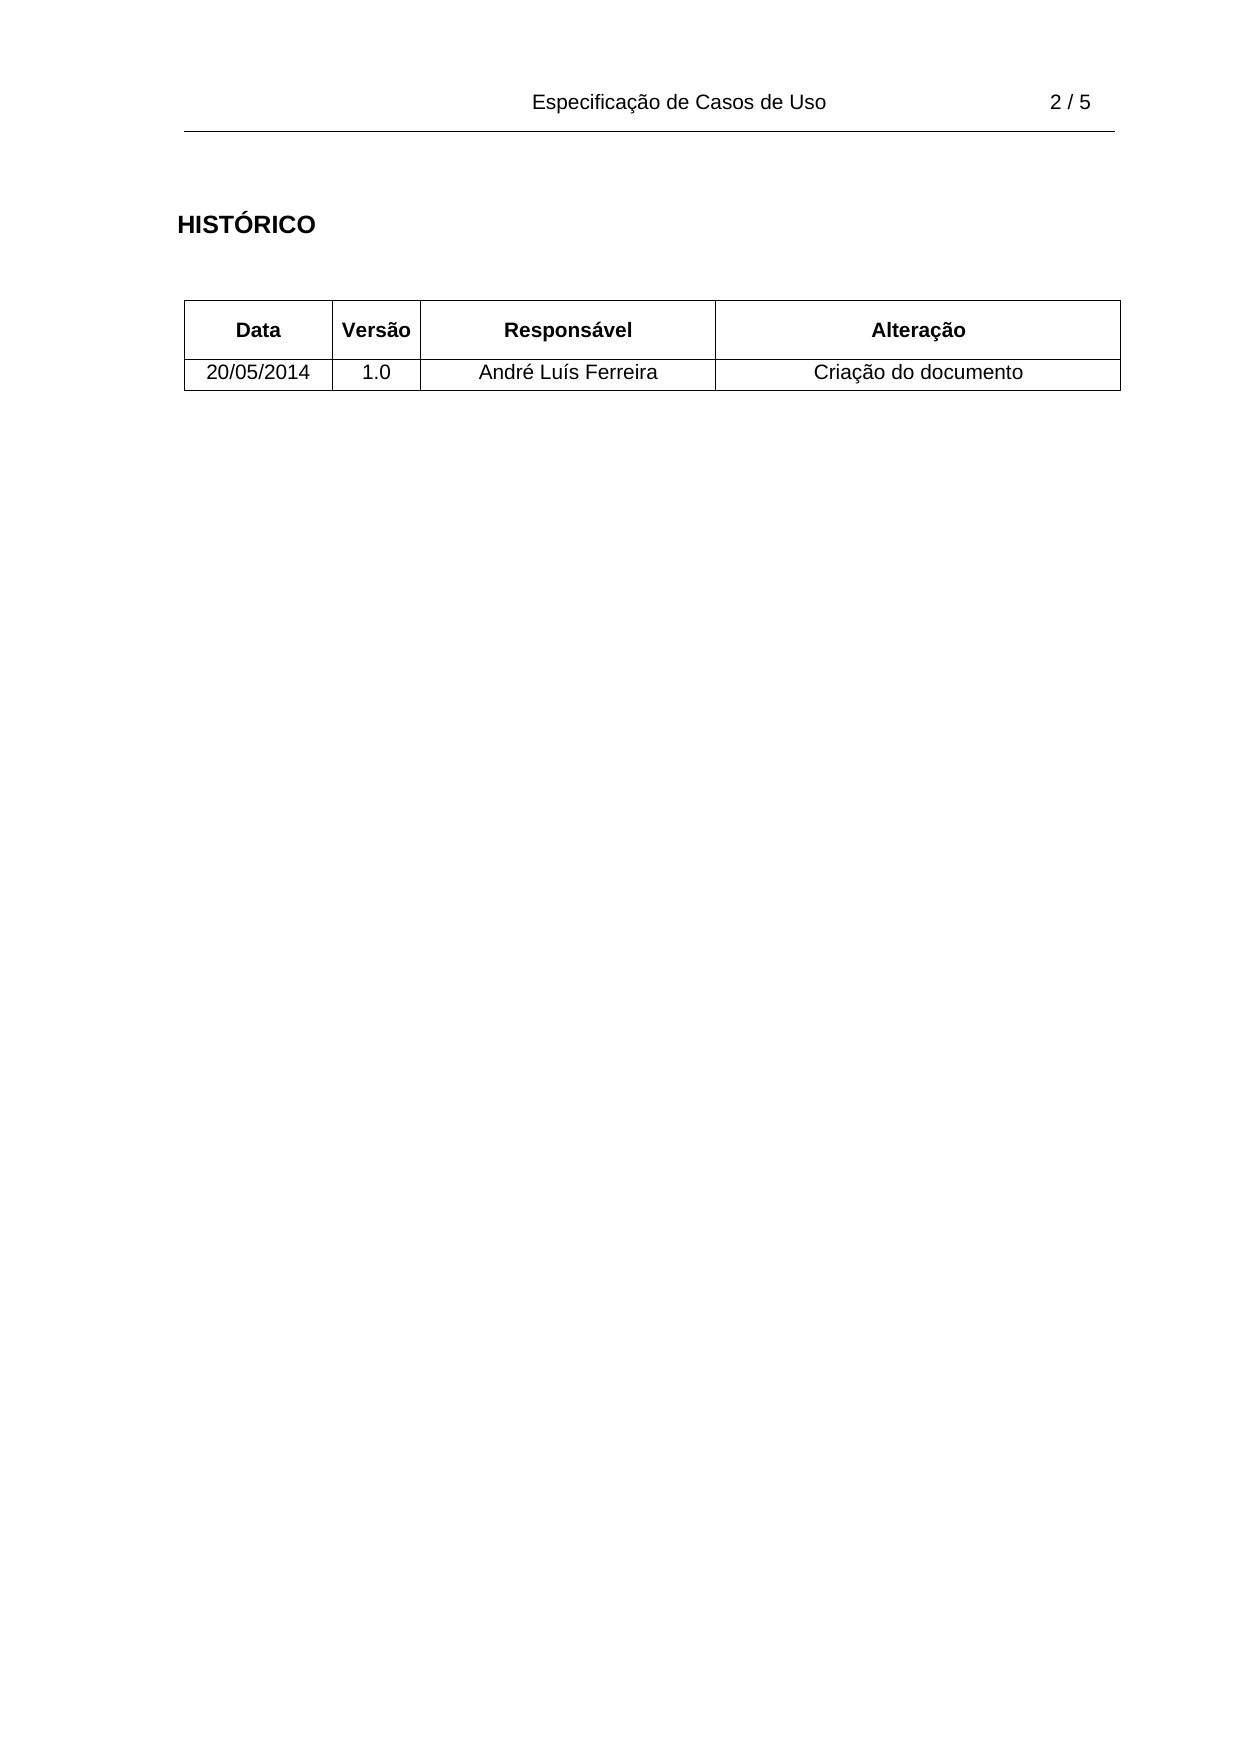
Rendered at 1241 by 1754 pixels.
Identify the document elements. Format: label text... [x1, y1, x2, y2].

subtitle Histórico [177, 210, 1104, 239]
table_header Versão [333, 301, 420, 358]
table_cell André Luís Ferreira [421, 360, 715, 390]
table_cell Criação do documento [716, 360, 1120, 390]
table_cell 1.0 [333, 360, 420, 390]
table_cell 20/05/2014 [185, 360, 332, 390]
table_header Data [185, 301, 332, 358]
table_header Alteração [716, 301, 1120, 358]
table_header Responsável [421, 301, 715, 358]
